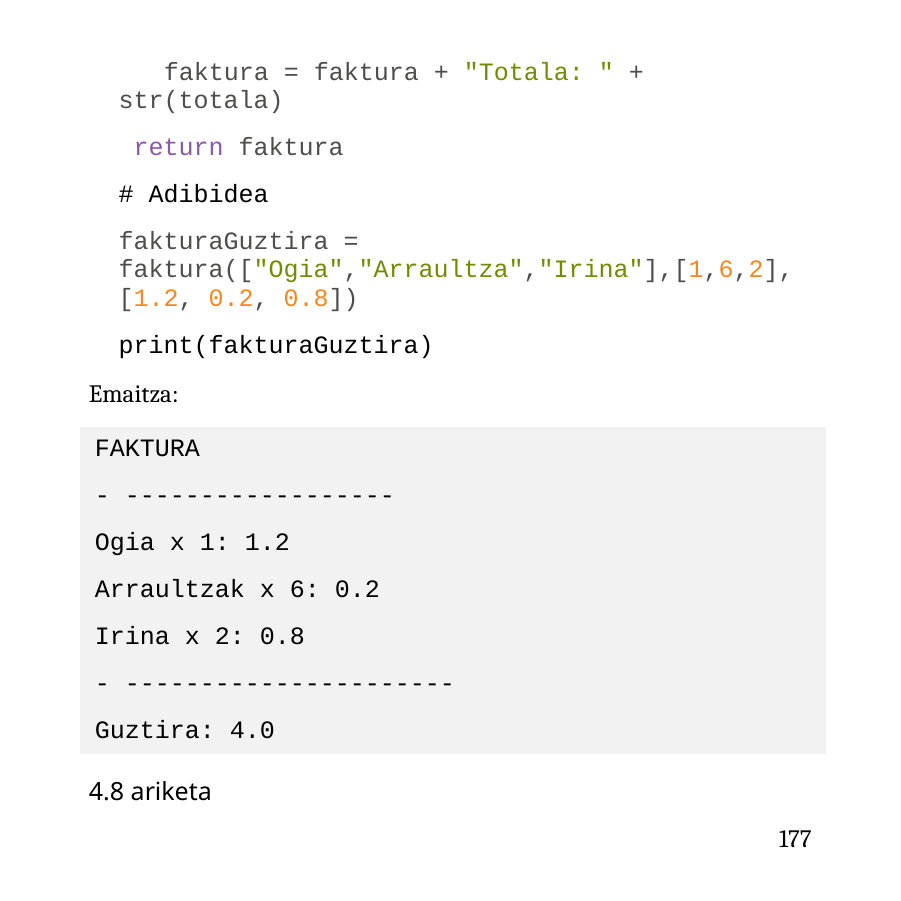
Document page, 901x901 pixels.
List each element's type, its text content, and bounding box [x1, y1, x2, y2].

text Irina x 2: 0.8 [86, 615, 820, 652]
text print(fakturaGuztira) [118, 332, 811, 361]
text FAKTURA [86, 433, 820, 464]
text Ogia x 1: 1.2 [86, 521, 820, 558]
text - ------------------ [86, 474, 820, 511]
text Guztira: 4.0 [86, 709, 820, 748]
text Emaitza: [89, 379, 811, 408]
text - ---------------------- [86, 662, 820, 699]
text # Adibidea [118, 182, 811, 210]
text Arraultzak x 6: 0.2 [86, 568, 820, 605]
text 4.8 ariketa [89, 773, 811, 807]
text faktura = faktura + "Totala: " + str(totala) [118, 59, 811, 116]
text fakturaGuztira = faktura(["Ogia","Arraultza","Irina"],[1,6,2],[1.2, 0.2, 0.8]) [118, 229, 811, 314]
text return faktura [118, 134, 811, 163]
